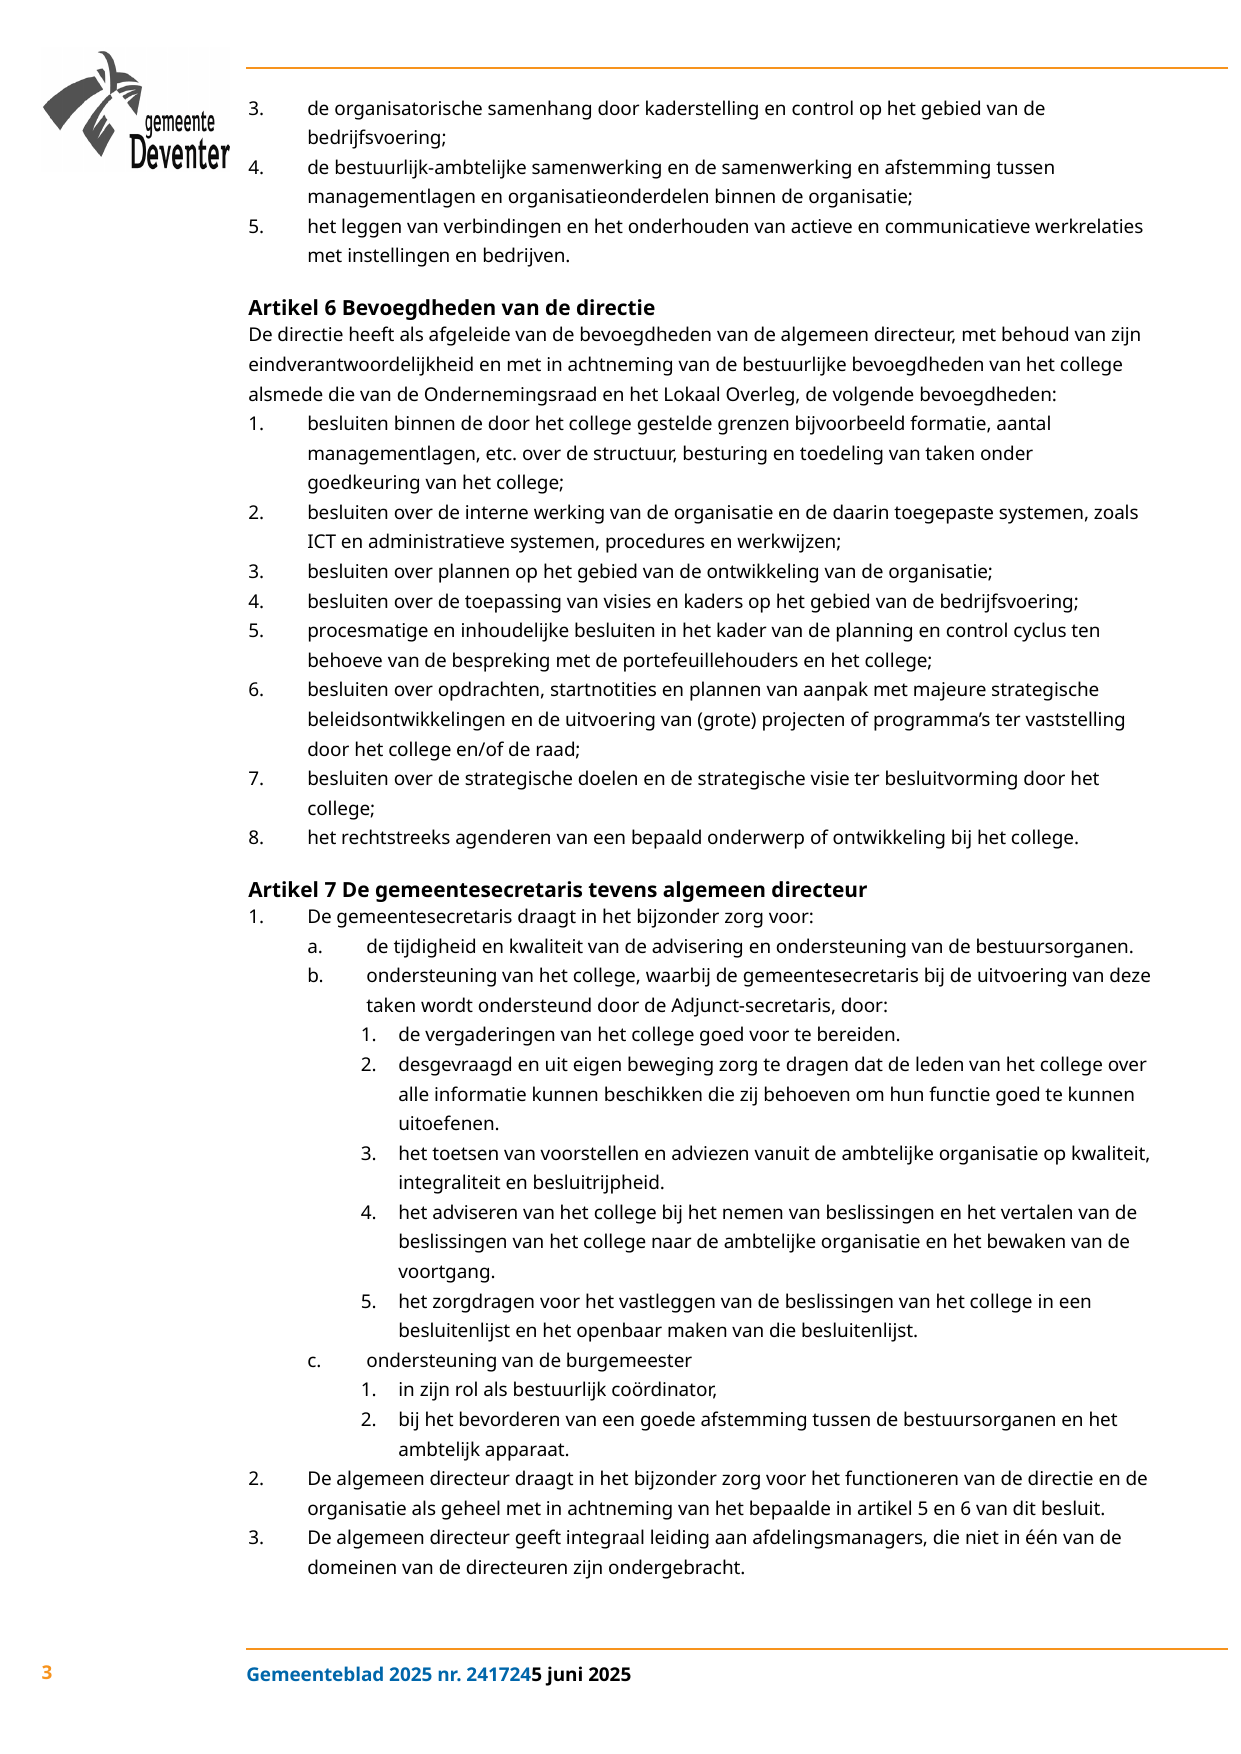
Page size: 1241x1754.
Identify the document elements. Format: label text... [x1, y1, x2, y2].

list besluiten over de toepassing van visies en kaders op het gebied van de bedrijfsvoering; [248, 588, 1152, 613]
list De gemeentesecretaris draagt in het bijzonder zorg voor: [248, 903, 1152, 929]
list ondersteuning van de burgemeester [307, 1347, 1152, 1373]
text Artikel 7 De gemeentesecretaris tevens algemeen directeur [248, 875, 1152, 903]
list de bestuurlijk-ambtelijke samenwerking en de samenwerking en afstemming tussen managementlagen en organisatieonderdelen binnen de organisatie; [248, 154, 1152, 209]
list besluiten over opdrachten, startnotities en plannen van aanpak met majeure strategische beleidsontwikkelingen en de uitvoering van (grote) projecten of programma’s ter vaststelling door het college en/of de raad; [248, 677, 1152, 761]
picture [41, 47, 231, 172]
list besluiten over plannen op het gebied van de ontwikkeling van de organisatie; [248, 558, 1152, 584]
list besluiten binnen de door het college gestelde grenzen bijvoorbeeld formatie, aantal managementlagen, etc. over de structuur, besturing en toedeling van taken onder goedkeuring van het college; [248, 410, 1152, 495]
list de organisatorische samenhang door kaderstelling en control op het gebied van de bedrijfsvoering; [248, 95, 1152, 150]
list bij het bevorderen van een goede afstemming tussen de bestuursorganen en het ambtelijk apparaat. [361, 1406, 1152, 1462]
list De algemeen directeur geeft integraal leiding aan afdelingsmanagers, die niet in één van de domeinen van de directeuren zijn ondergebracht. [248, 1524, 1152, 1580]
list procesmatige en inhoudelijke besluiten in het kader van de planning en control cyclus ten behoeve van de bespreking met de portefeuillehouders en het college; [248, 617, 1152, 673]
list besluiten over de strategische doelen en de strategische visie ter besluitvorming door het college; [248, 765, 1152, 821]
list ondersteuning van het college, waarbij de gemeentesecretaris bij de uitvoering van deze taken wordt ondersteund door de Adjunct-secretaris, door: [307, 962, 1152, 1018]
list besluiten over de interne werking van de organisatie en de daarin toegepaste systemen, zoals ICT en administratieve systemen, procedures en werkwijzen; [248, 499, 1152, 554]
list het rechtstreeks agenderen van een bepaald onderwerp of ontwikkeling bij het college. [248, 824, 1152, 850]
list het toetsen van voorstellen en adviezen vanuit de ambtelijke organisatie op kwaliteit, integraliteit en besluitrijpheid. [361, 1140, 1152, 1195]
text De directie heeft als afgeleide van de bevoegdheden van de algemeen directeur, met behoud van zijn eindverantwoordelijkheid en met in achtneming van de bestuurlijke bevoegdheden van het college alsmede die van de Ondernemingsraad en het Lokaal Overleg, de volgende bevoegdheden: [248, 322, 1152, 406]
list de tijdigheid en kwaliteit van de advisering en ondersteuning van de bestuursorganen. [307, 933, 1152, 959]
list desgevraagd en uit eigen beweging zorg te dragen dat de leden van het college over alle informatie kunnen beschikken die zij behoeven om hun functie goed te kunnen uitoefenen. [361, 1051, 1152, 1136]
list De algemeen directeur draagt in het bijzonder zorg voor het functioneren van de directie en de organisatie als geheel met in achtneming van het bepaalde in artikel 5 en 6 van dit besluit. [248, 1465, 1152, 1521]
list de vergaderingen van het college goed voor te bereiden. [361, 1022, 1152, 1047]
list het leggen van verbindingen en het onderhouden van actieve en communicatieve werkrelaties met instellingen en bedrijven. [248, 213, 1152, 268]
list het adviseren van het college bij het nemen van beslissingen en het vertalen van de beslissingen van het college naar de ambtelijke organisatie en het bewaken van de voortgang. [361, 1199, 1152, 1284]
list in zijn rol als bestuurlijk coördinator, [361, 1377, 1152, 1402]
text Artikel 6 Bevoegdheden van de directie [248, 293, 1152, 322]
list het zorgdragen voor het vastleggen van de beslissingen van het college in een besluitenlijst en het openbaar maken van die besluitenlijst. [361, 1288, 1152, 1343]
